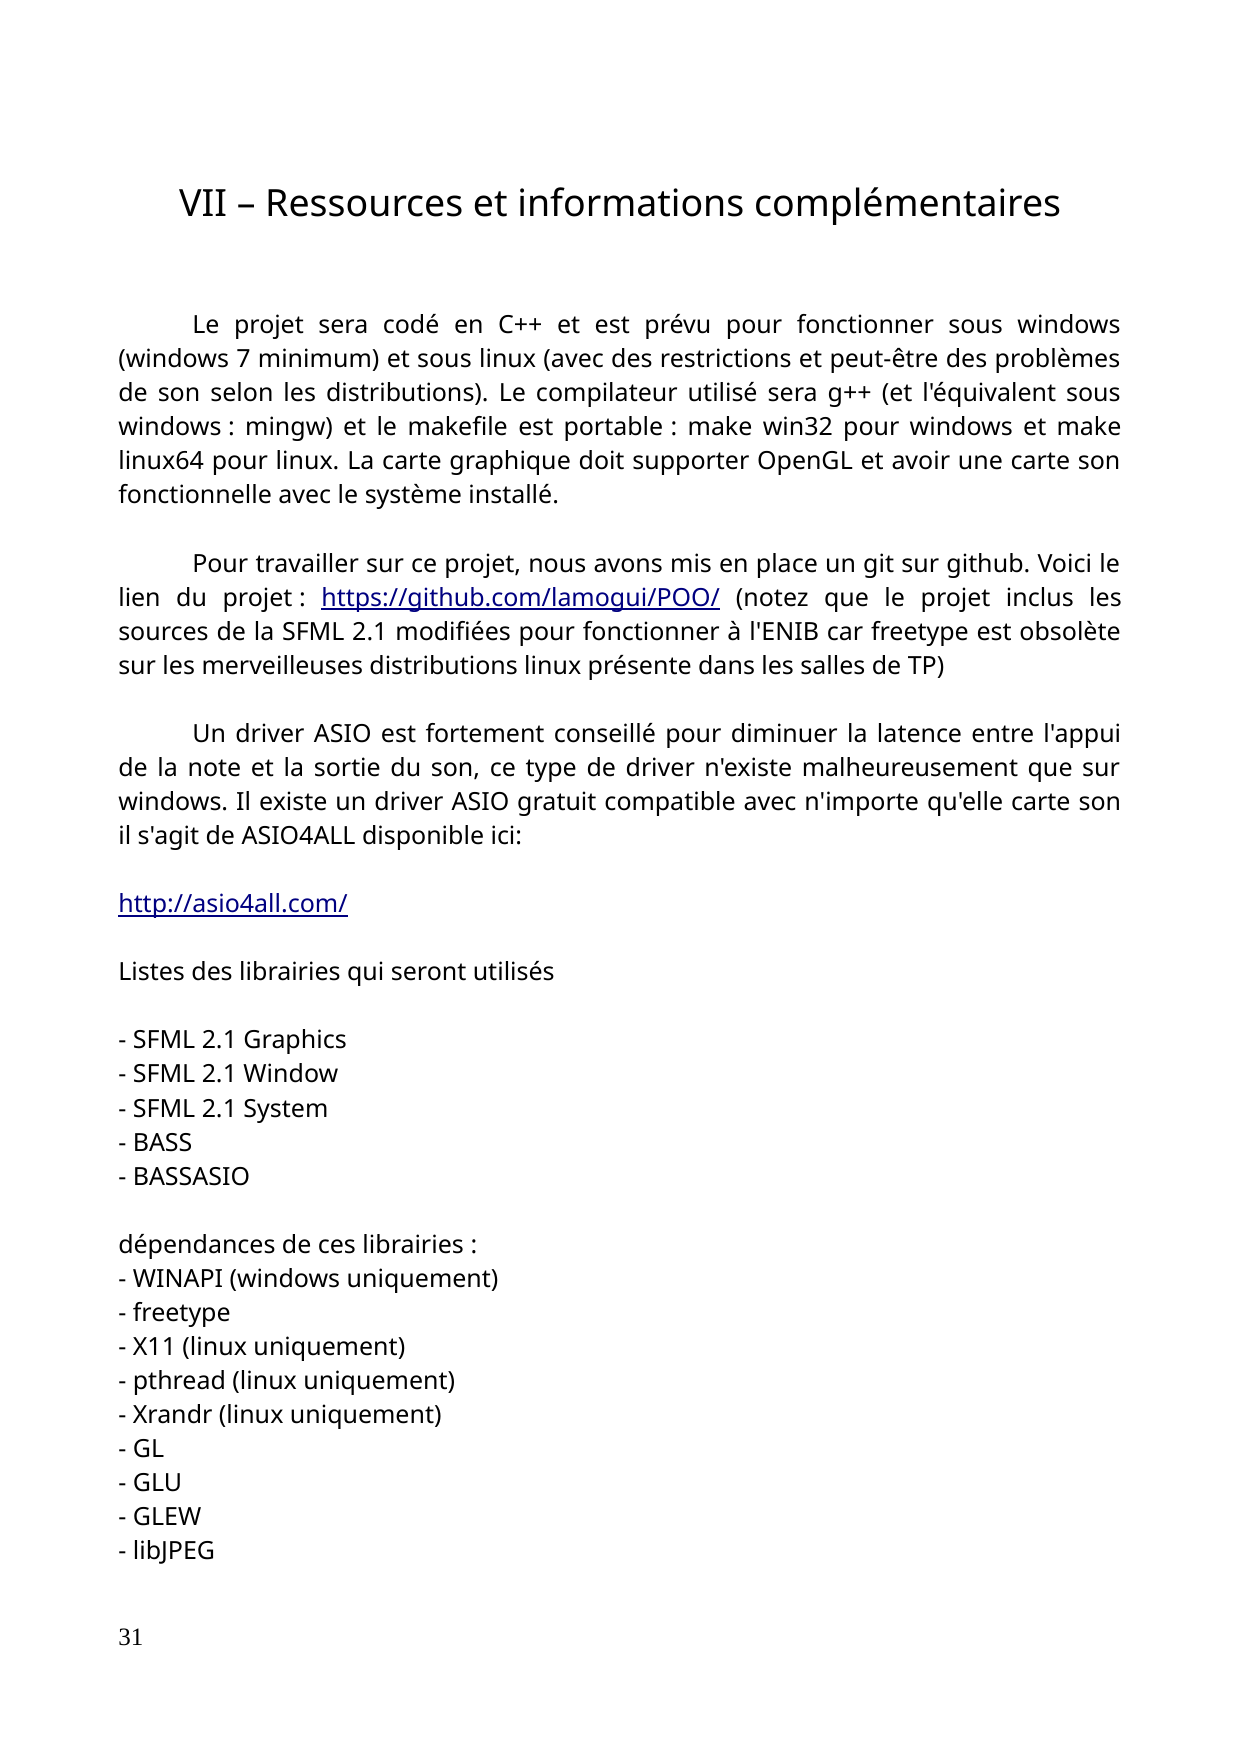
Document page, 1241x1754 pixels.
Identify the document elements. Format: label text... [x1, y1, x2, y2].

text Pour travailler sur ce projet, nous avons mis en place un git sur github. Voici le lien du projet : https://github.com/lamogui/POO/ (notez que le projet inclus les sources de la SFML 2.1 modifiées pour fonctionner à l'ENIB car freetype est obsolète sur les merveilleuses distributions linux présente dans les salles de TP) [118, 545, 1122, 681]
text - freetype [118, 1294, 1122, 1329]
text - Xrandr (linux uniquement) [118, 1397, 1122, 1431]
text - libJPEG [118, 1533, 1122, 1567]
text - SFML 2.1 Graphics [118, 1022, 1122, 1056]
text http://asio4all.com/ [118, 886, 1122, 920]
text - BASSASIO [118, 1158, 1122, 1192]
text - WINAPI (windows uniquement) [118, 1261, 1122, 1294]
text - GLU [118, 1465, 1122, 1499]
text - X11 (linux uniquement) [118, 1329, 1122, 1363]
text - pthread (linux uniquement) [118, 1363, 1122, 1397]
text Le projet sera codé en C++ et est prévu pour fonctionner sous windows (windows 7 minimum) et sous linux (avec des restrictions et peut-être des problèmes de son selon les distributions). Le compilateur utilisé sera g++ (et l'équivalent sous windows : mingw) et le makefile est portable : make win32 pour windows et make linux64 pour linux. La carte graphique doit supporter OpenGL et avoir une carte son fonctionnelle avec le système installé. [118, 307, 1122, 511]
text - SFML 2.1 System [118, 1090, 1122, 1124]
text Listes des librairies qui seront utilisés [118, 954, 1122, 988]
text - GL [118, 1431, 1122, 1465]
text - BASS [118, 1124, 1122, 1158]
text Un driver ASIO est fortement conseillé pour diminuer la latence entre l'appui de la note et la sortie du son, ce type de driver n'existe malheureusement que sur windows. Il existe un driver ASIO gratuit compatible avec n'importe qu'elle carte son il s'agit de ASIO4ALL disponible ici: [118, 716, 1122, 852]
text - SFML 2.1 Window [118, 1056, 1122, 1090]
text VII – Ressources et informations complémentaires [118, 176, 1122, 227]
text - GLEW [118, 1499, 1122, 1533]
text dépendances de ces librairies : [118, 1226, 1122, 1261]
